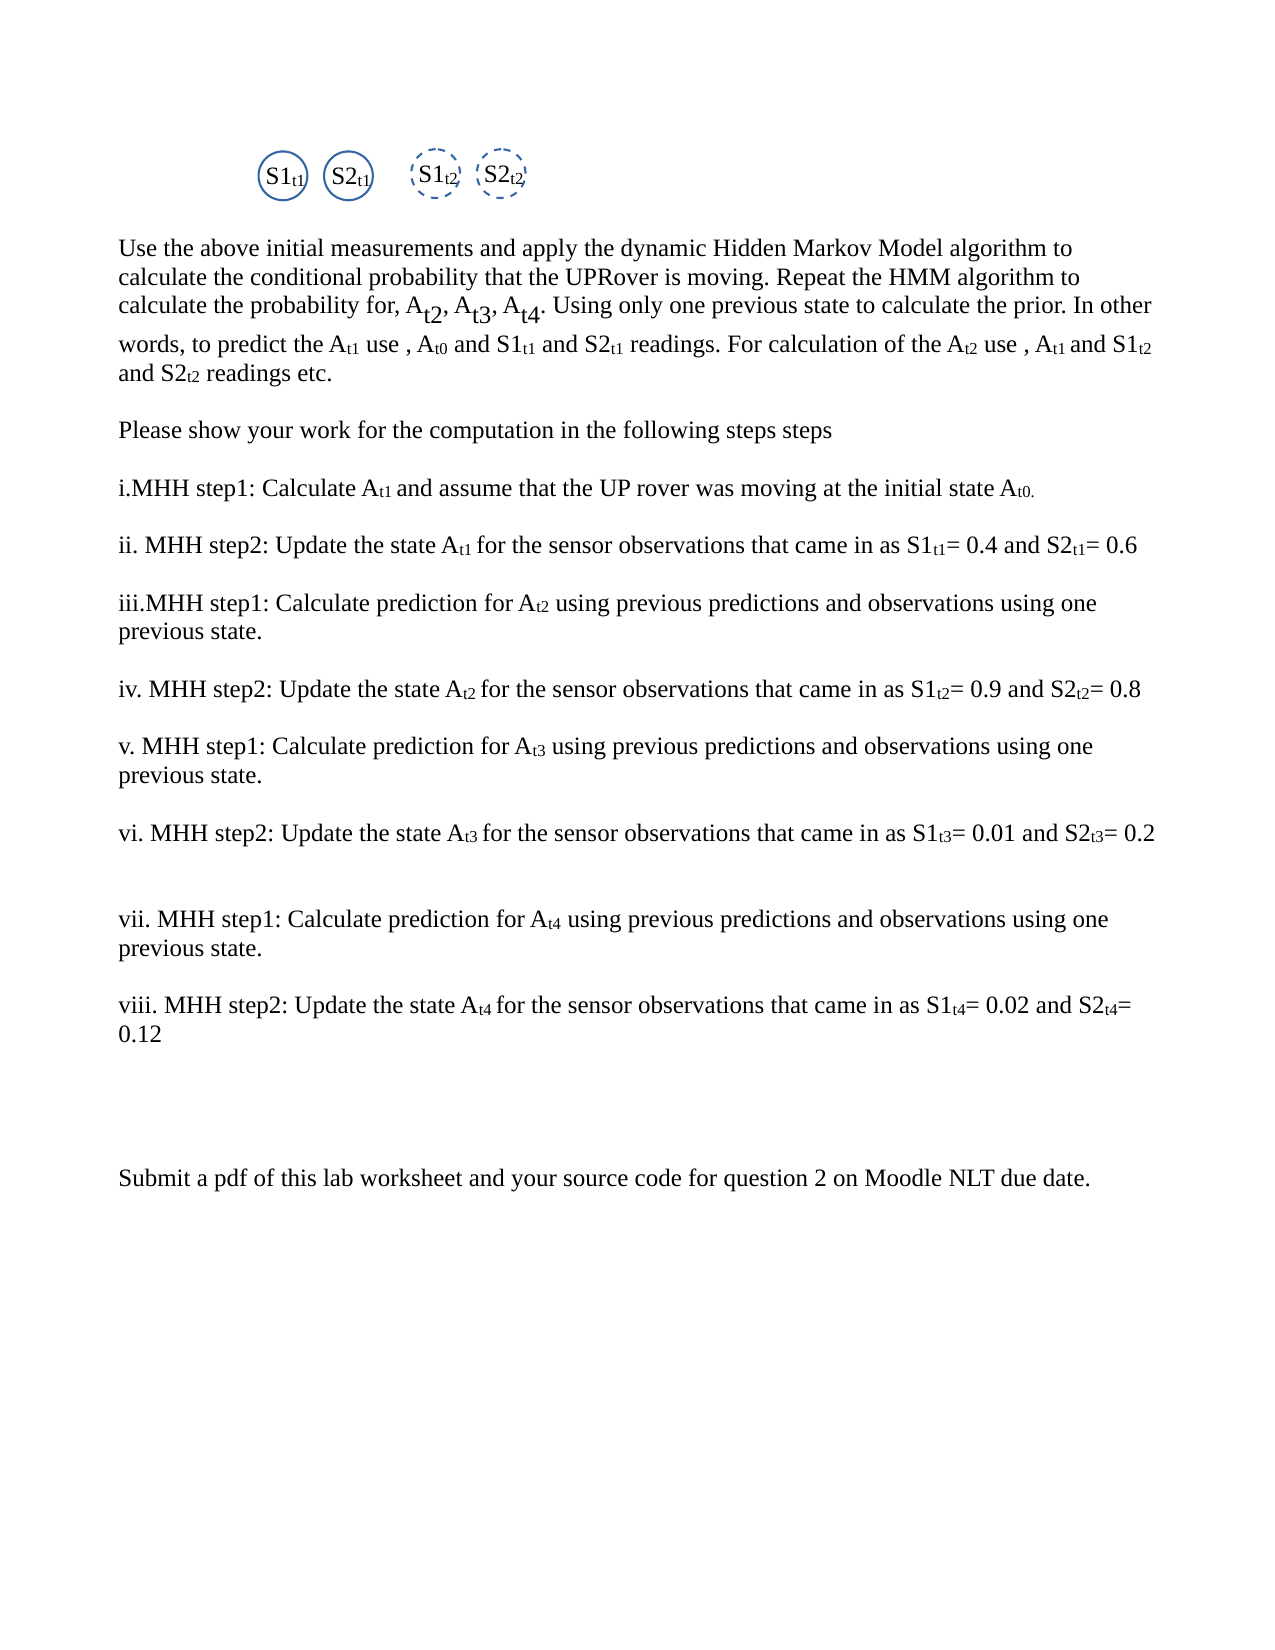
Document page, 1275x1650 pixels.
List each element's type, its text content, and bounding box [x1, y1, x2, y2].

text iv. MHH step2: Update the state At2 for the sensor observations that came in as S1t2= 0.9 and S2t2= 0.8 [118, 674, 1157, 703]
text vii. MHH step1: Calculate prediction for At4 using previous predictions and observations using one previous state. [118, 904, 1157, 961]
text viii. MHH step2: Update the state At4 for the sensor observations that came in as S1t4= 0.02 and S2t4= 0.12 [118, 990, 1157, 1048]
text iii.MHH step1: Calculate prediction for At2 using previous predictions and observations using one previous state. [118, 588, 1157, 645]
text i.MHH step1: Calculate At1 and assume that the UP rover was moving at the initial state At0. [118, 473, 1157, 501]
text ii. MHH step2: Update the state At1 for the sensor observations that came in as S1t1= 0.4 and S2t1= 0.6 [118, 530, 1157, 559]
text vi. MHH step2: Update the state At3 for the sensor observations that came in as S1t3= 0.01 and S2t3= 0.2 [118, 818, 1157, 846]
text Please show your work for the computation in the following steps steps [118, 415, 1157, 444]
text Use the above initial measurements and apply the dynamic Hidden Markov Model algorithm to calculate the conditional probability that the UPRover is moving. Repeat the HMM algorithm to calculate the probability for, At2, At3, At4. Using only one previous state to calculate the prior. In other words, to predict the At1 use , At0 and S1t1 and S2t1 readings. For calculation of the At2 use , At1 and S1t2 and S2t2 readings etc. [118, 233, 1157, 386]
text Submit a pdf of this lab worksheet and your source code for question 2 on Moodle NLT due date. [118, 1163, 1157, 1191]
text v. MHH step1: Calculate prediction for At3 using previous predictions and observations using one previous state. [118, 731, 1157, 789]
